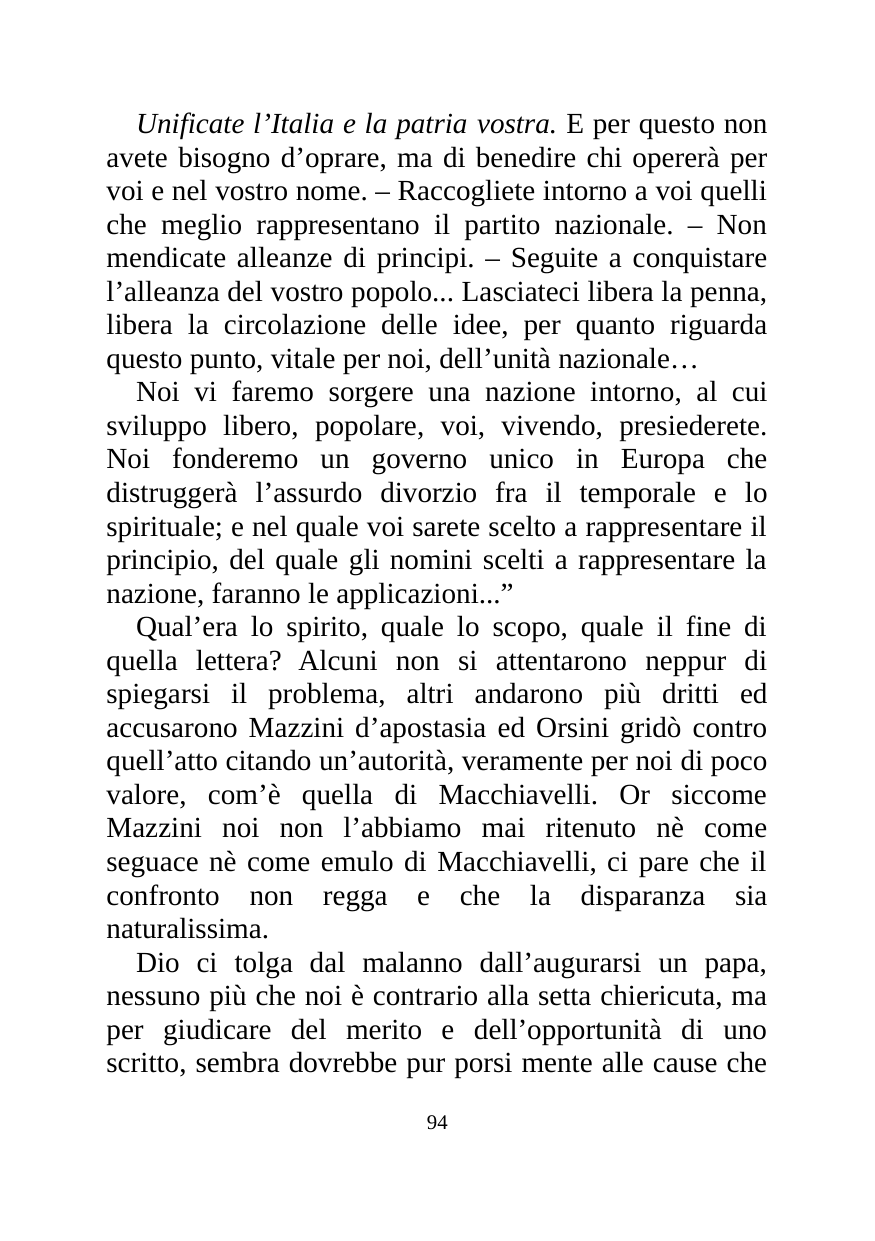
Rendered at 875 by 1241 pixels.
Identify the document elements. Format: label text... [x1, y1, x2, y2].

text Unificate l’Italia e la patria vostra. E per questo non avete bisogno d’oprare, ma di benedire chi opererà per voi e nel vostro nome. – Raccogliete intorno a voi quelli che meglio rappresentano il partito nazionale. – Non mendicate alleanze di principi. – Seguite a conquistare l’alleanza del vostro popolo... Lasciateci libera la penna, libera la circolazione delle idee, per quanto riguarda questo punto, vitale per noi, dell’unità nazionale… [106, 106, 768, 374]
text Noi vi faremo sorgere una nazione intorno, al cui sviluppo libero, popolare, voi, vivendo, presiederete. Noi fonderemo un governo unico in Europa che distruggerà l’assurdo divorzio fra il temporale e lo spirituale; e nel quale voi sarete scelto a rappresentare il principio, del quale gli nomini scelti a rappresentare la nazione, faranno le applicazioni...” [106, 374, 768, 609]
text Dio ci tolga dal malanno dall’augurarsi un papa, nessuno più che noi è contrario alla setta chiericuta, ma per giudicare del merito e dell’opportunità di uno scritto, sembra dovrebbe pur porsi mente alle cause che [106, 945, 768, 1079]
text Qual’era lo spirito, quale lo scopo, quale il fine di quella lettera? Alcuni non si attentarono neppur di spiegarsi il problema, altri andarono più dritti ed accusarono Mazzini d’apostasia ed Orsini gridò contro quell’atto citando un’autorità, veramente per noi di poco valore, com’è quella di Macchiavelli. Or siccome Mazzini noi non l’abbiamo mai ritenuto nè come seguace nè come emulo di Macchiavelli, ci pare che il confronto non regga e che la disparanza sia naturalissima. [106, 609, 768, 945]
